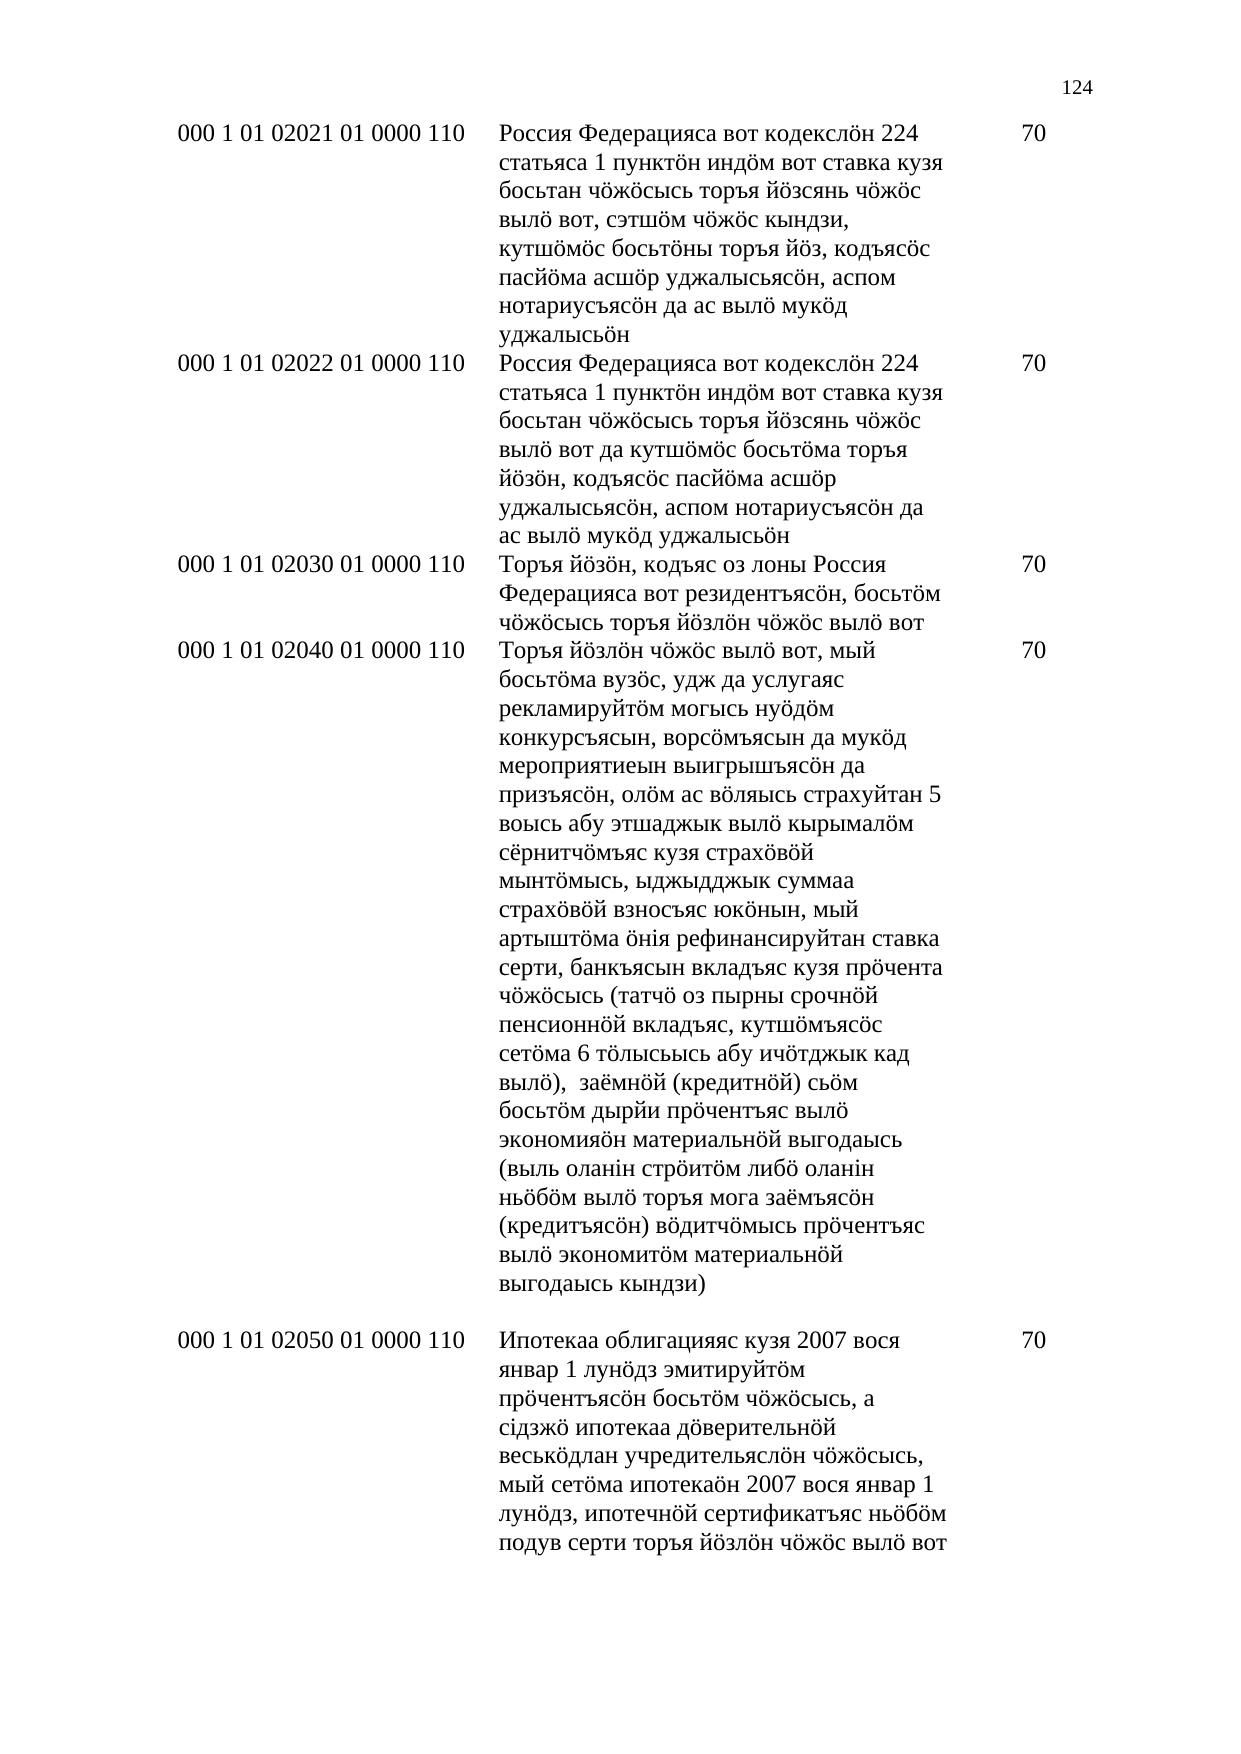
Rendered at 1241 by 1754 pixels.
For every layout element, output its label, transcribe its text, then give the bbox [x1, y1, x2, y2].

table_cell 000 1 01 02021 01 0000 110 [166, 118, 487, 348]
table_cell Торъя йöзлöн чöжöс вылö вот, мый босьтöма вузöс, удж да услугаяс рекламируйтöм могысь нуöдöм конкурсъясын, ворсöмъясын да мукöд мероприятиеын выигрышъясöн да призъясöн, олöм ас вöляысь страхуйтан 5 воысь абу этшаджык вылö кырымалöм сёрнитчöмъяс кузя страхöвöй мынтöмысь, ыджыдджык суммаа страхöвöй взносъяс юкöнын, мый артыштöма öнiя рефинансируйтан ставка серти, банкъясын вкладъяс кузя прöчента чöжöсысь (татчö оз пырны срочнöй пенсионнöй вкладъяс, кутшöмъясöс сетöма 6 тöлысьысь абу ичöтджык кад вылö), заёмнöй (кредитнöй) сьöм босьтöм дырйи прöчентъяс вылö экономияöн материальнöй выгодаысь (выль оланiн стрöитöм либö оланiн ньöбöм вылö торъя мога заёмъясöн (кредитъясöн) вöдитчöмысь прöчентъяс вылö экономитöм материальнöй выгодаысь кындзи) [487, 636, 960, 1326]
table_cell 000 1 01 02040 01 0000 110 [166, 636, 487, 1326]
table_cell 000 1 01 02050 01 0000 110 [166, 1326, 487, 1556]
table_cell 000 1 01 02022 01 0000 110 [166, 348, 487, 549]
table_cell 70 [960, 1326, 1107, 1556]
table_cell 70 [960, 636, 1107, 1326]
table_cell 000 1 01 02030 01 0000 110 [166, 549, 487, 636]
table_cell Торъя йöзöн, кодъяс оз лоны Россия Федерацияса вот резидентъясöн, босьтöм чöжöсысь торъя йöзлöн чöжöс вылö вот [487, 549, 960, 636]
table_cell Россия Федерацияса вот кодекслöн 224 статьяса 1 пунктöн индöм вот ставка кузя босьтан чöжöсысь торъя йöзсянь чöжöс вылö вот да кутшöмöс босьтöма торъя йöзöн, кодъясöс пасйöма асшöр уджалысьясöн, аспом нотариусъясöн да ас вылö мукöд уджалысьöн [487, 348, 960, 549]
table_cell Россия Федерацияса вот кодекслöн 224 статьяса 1 пунктöн индöм вот ставка кузя босьтан чöжöсысь торъя йöзсянь чöжöс вылö вот, сэтшöм чöжöс кындзи, кутшöмöс босьтöны торъя йöз, кодъясöс пасйöма асшöр уджалысьясöн, аспом нотариусъясöн да ас вылö мукöд уджалысьöн [487, 118, 960, 348]
table_cell 70 [960, 348, 1107, 549]
table_cell 70 [960, 118, 1107, 348]
table_cell 70 [960, 549, 1107, 636]
table_cell Ипотекаа облигацияяс кузя 2007 вося январ 1 лунöдз эмитируйтöм прöчентъясöн босьтöм чöжöсысь, а сiдзжö ипотекаа дöверительнöй веськöдлан учредительяслöн чöжöсысь, мый сетöма ипотекаöн 2007 вося январ 1 лунöдз, ипотечнöй сертификатъяс ньöбöм подув серти торъя йöзлöн чöжöс вылö вот [487, 1326, 960, 1556]
